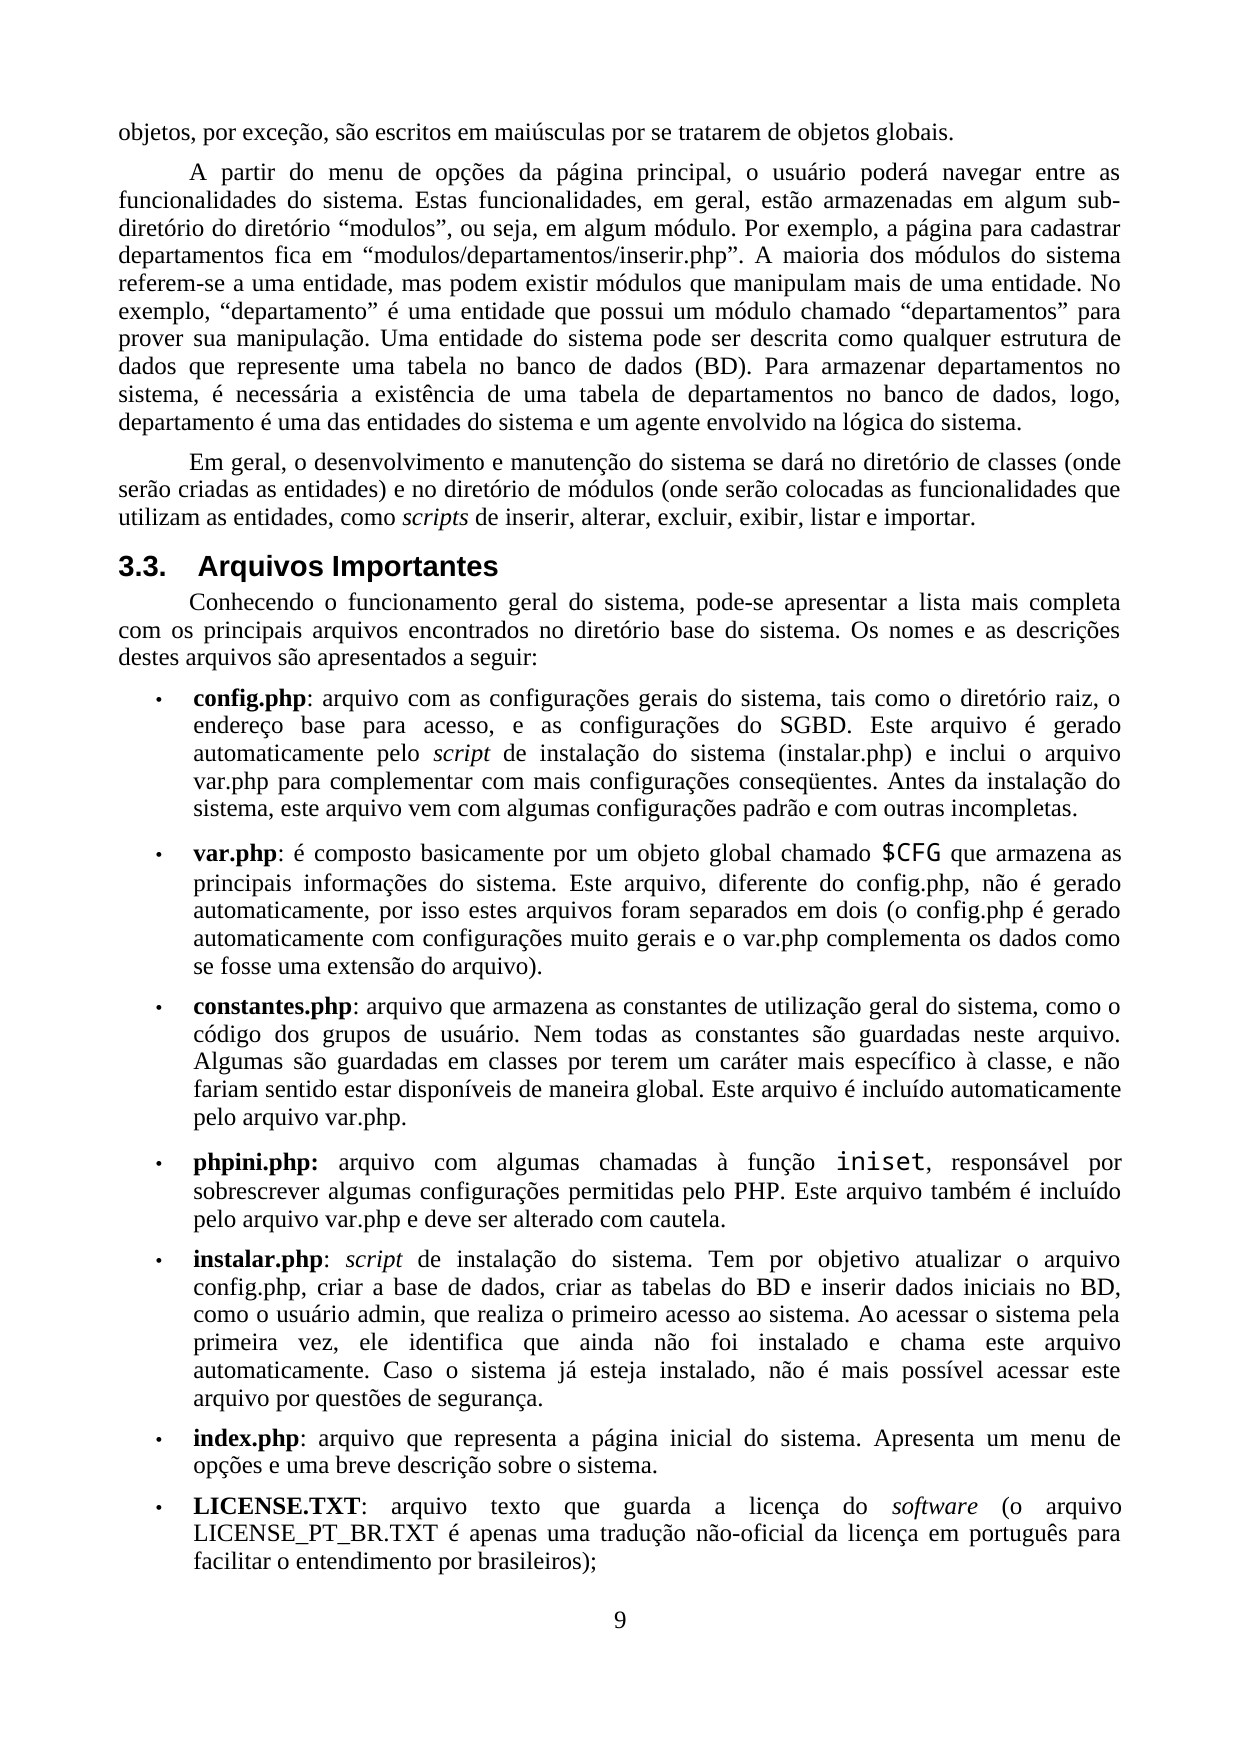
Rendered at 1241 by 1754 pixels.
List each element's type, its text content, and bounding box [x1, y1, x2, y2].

list instalar.php: script de instalação do sistema. Tem por objetivo atualizar o arquivo config.php, criar a base de dados, criar as tabelas do BD e inserir dados iniciais no BD, como o usuário admin, que realiza o primeiro acesso ao sistema. Ao acessar o sistema pela primeira vez, ele identifica que ainda não foi instalado e chama este arquivo automaticamente. Caso o sistema já esteja instalado, não é mais possível acessar este arquivo por questões de segurança. [156, 1245, 1122, 1411]
list constantes.php: arquivo que armazena as constantes de utilização geral do sistema, como o código dos grupos de usuário. Nem todas as constantes são guardadas neste arquivo. Algumas são guardadas em classes por terem um caráter mais específico à classe, e não fariam sentido estar disponíveis de maneira global. Este arquivo é incluído automaticamente pelo arquivo var.php. [156, 992, 1122, 1131]
list LICENSE.TXT: arquivo texto que guarda a licença do software (o arquivo LICENSE_PT_BR.TXT é apenas uma tradução não-oficial da licença em português para facilitar o entendimento por brasileiros); [156, 1492, 1122, 1575]
text Em geral, o desenvolvimento e manutenção do sistema se dará no diretório de classes (onde serão criadas as entidades) e no diretório de módulos (onde serão colocadas as funcionalidades que utilizam as entidades, como scripts de inserir, alterar, excluir, exibir, listar e importar. [118, 448, 1122, 531]
text Conhecendo o funcionamento geral do sistema, pode-se apresentar a lista mais completa com os principais arquivos encontrados no diretório base do sistema. Os nomes e as descrições destes arquivos são apresentados a seguir: [118, 588, 1122, 671]
list index.php: arquivo que representa a página inicial do sistema. Apresenta um menu de opções e uma breve descrição sobre o sistema. [156, 1424, 1122, 1479]
list phpini.php: arquivo com algumas chamadas à função iniset, responsável por sobrescrever algumas configurações permitidas pelo PHP. Este arquivo também é incluído pelo arquivo var.php e deve ser alterado com cautela. [156, 1143, 1122, 1233]
list config.php: arquivo com as configurações gerais do sistema, tais como o diretório raiz, o endereço base para acesso, e as configurações do SGBD. Este arquivo é gerado automaticamente pelo script de instalação do sistema (instalar.php) e inclui o arquivo var.php para complementar com mais configurações conseqüentes. Antes da instalação do sistema, este arquivo vem com algumas configurações padrão e com outras incompletas. [156, 684, 1122, 822]
subtitle Arquivos Importantes [118, 549, 1122, 582]
list var.php: é composto basicamente por um objeto global chamado $CFG que armazena as principais informações do sistema. Este arquivo, diferente do config.php, não é gerado automaticamente, por isso estes arquivos foram separados em dois (o config.php é gerado automaticamente com configurações muito gerais e o var.php complementa os dados como se fosse uma extensão do arquivo). [156, 835, 1122, 979]
text A partir do menu de opções da página principal, o usuário poderá navegar entre as funcionalidades do sistema. Estas funcionalidades, em geral, estão armazenadas em algum sub-diretório do diretório “modulos”, ou seja, em algum módulo. Por exemplo, a página para cadastrar departamentos fica em “modulos/departamentos/inserir.php”. A maioria dos módulos do sistema referem-se a uma entidade, mas podem existir módulos que manipulam mais de uma entidade. No exemplo, “departamento” é uma entidade que possui um módulo chamado “departamentos” para prover sua manipulação. Uma entidade do sistema pode ser descrita como qualquer estrutura de dados que represente uma tabela no banco de dados (BD). Para armazenar departamentos no sistema, é necessária a existência de uma tabela de departamentos no banco de dados, logo, departamento é uma das entidades do sistema e um agente envolvido na lógica do sistema. [118, 158, 1122, 435]
text objetos, por exceção, são escritos em maiúsculas por se tratarem de objetos globais. [118, 118, 1122, 146]
